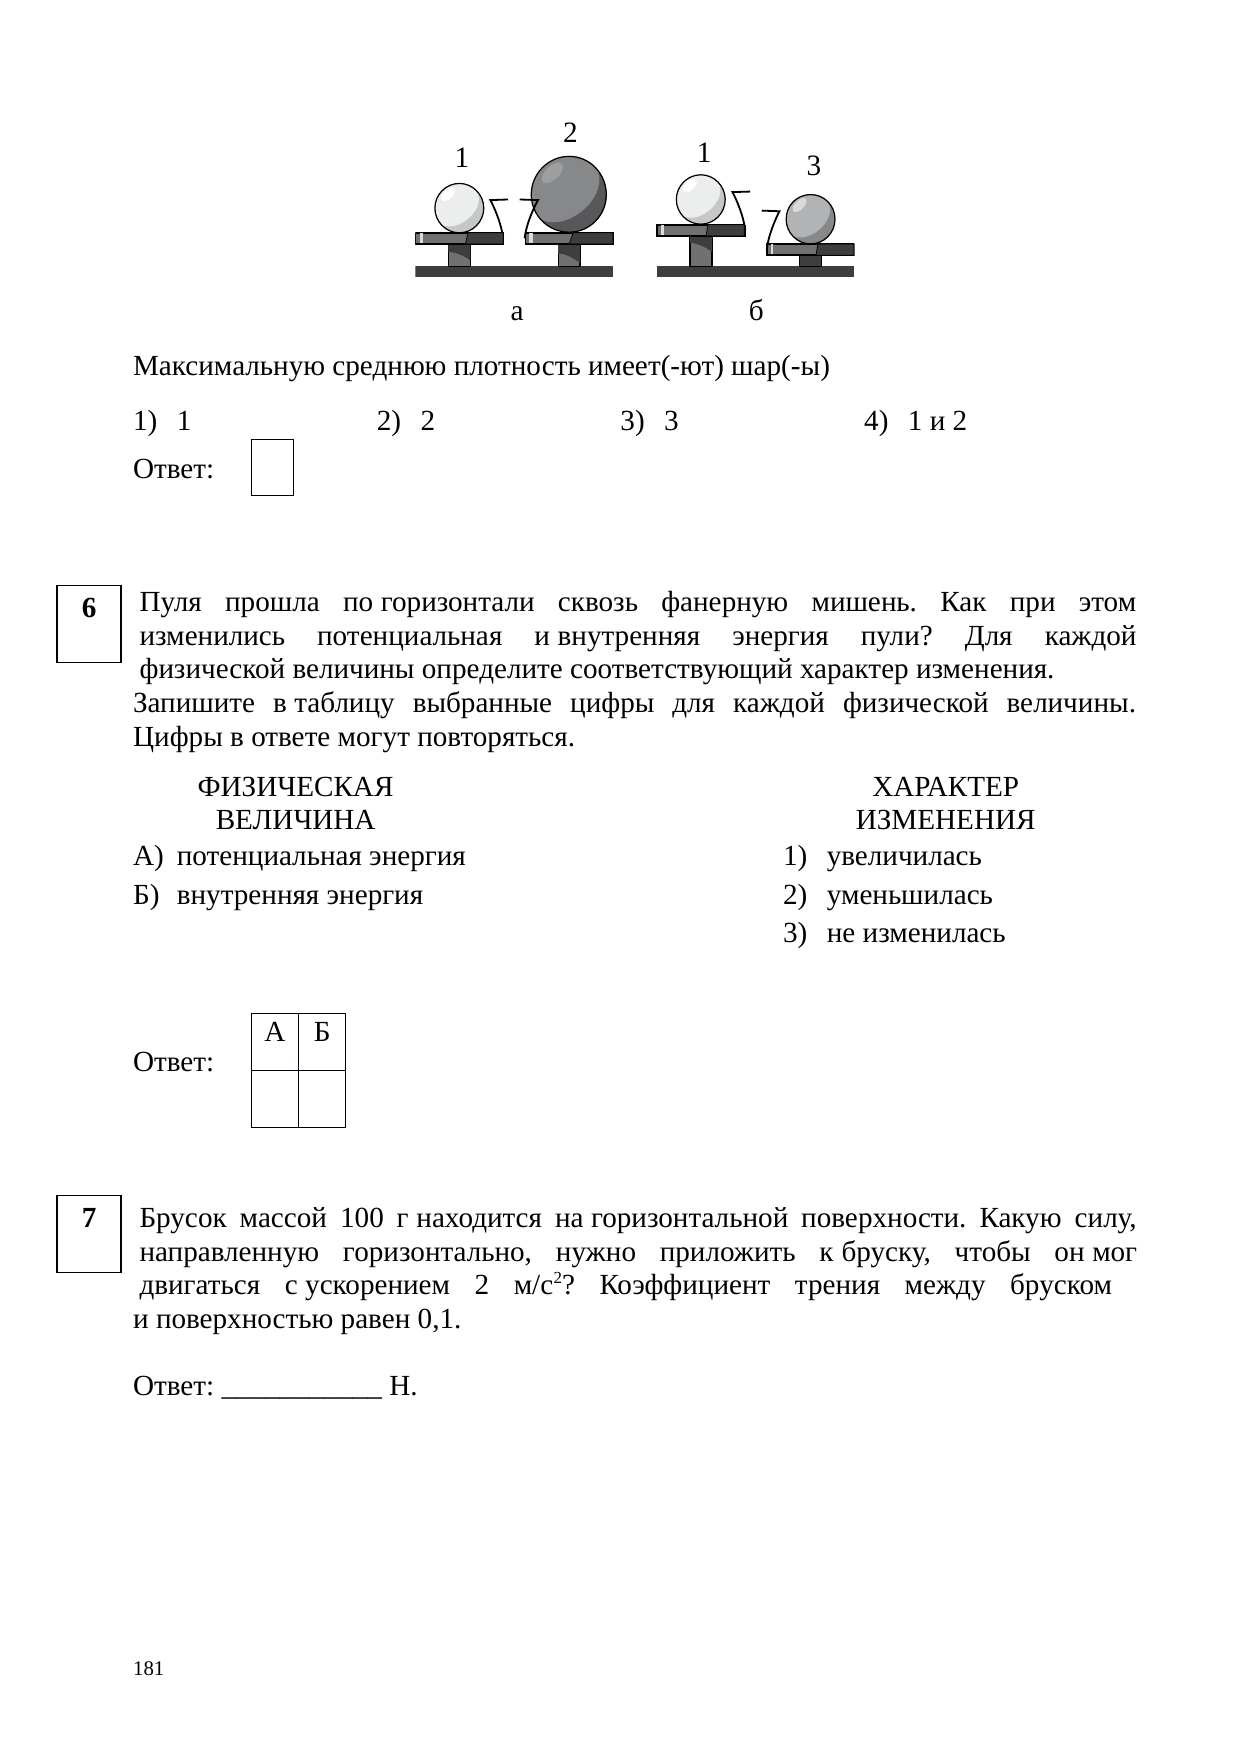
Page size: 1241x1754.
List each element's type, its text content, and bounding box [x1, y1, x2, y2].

table_cell Б) [133, 874, 177, 913]
text Брусок массой 100 г находится на горизонтальной поверхности. Какую силу, направленную горизонтально, нужно приложить к бруску, чтобы он мог двигаться с ускорением 2 м/с2? Коэффициент трения между бруском и поверхностью равен 0,1. [133, 1200, 1137, 1334]
text Пуля прошла по горизонтали сквозь фанерную мишень. Как при этом изменились потенциальная и внутренняя энергия пули? Для каждой физической величины определите соответствующий характер изменения. [133, 584, 1137, 685]
table_header 1) [783, 836, 827, 874]
table_header 1) [133, 401, 177, 439]
table_header ФИЗИЧЕСКАЯ ВЕЛИЧИНА [133, 769, 458, 836]
table_header 3) [620, 401, 664, 439]
table_header 3 [664, 401, 864, 439]
table_cell внутренняя энергия [177, 874, 458, 913]
text 7 [60, 1198, 118, 1270]
text [58, 586, 120, 662]
table_cell не изменилась [827, 913, 1108, 951]
table_header [252, 440, 293, 495]
table_header Ответ: [133, 1013, 251, 1127]
table_header ХАРАКТЕР ИЗМЕНЕНИЯ [783, 769, 1108, 836]
table_cell [458, 836, 783, 984]
table_header Ответ: [133, 439, 251, 495]
table_header увеличилась [827, 836, 1108, 874]
table_header 1 [177, 401, 377, 439]
table_header 1 и 2 [908, 401, 1107, 439]
table_cell [252, 1071, 298, 1127]
table_header А) [133, 836, 177, 874]
table_cell [299, 1071, 345, 1127]
table_header 2 [420, 401, 620, 439]
table_cell [133, 946, 458, 984]
table_header А [252, 1014, 298, 1070]
text Максимальную среднюю плотность имеет(-ют) шар(-ы) [133, 348, 1137, 382]
table_header [404, 118, 866, 329]
table_header потенциальная энергия [177, 836, 458, 874]
table_cell [133, 913, 177, 946]
table_cell [783, 951, 1108, 984]
text Ответ: ___________ Н. [133, 1368, 1137, 1401]
table_cell 2) [783, 874, 827, 913]
table_cell [177, 913, 458, 946]
table_header 4) [864, 401, 908, 439]
table_header Б [299, 1014, 345, 1070]
table_header [458, 769, 783, 836]
table_header 2) [377, 401, 420, 439]
table_cell 3) [783, 913, 827, 951]
table_cell уменьшилась [827, 874, 1108, 913]
text 6 [60, 588, 118, 659]
text Запишите в таблицу выбранные цифры для каждой физической величины. Цифры в ответе могут повторяться. [133, 685, 1137, 752]
